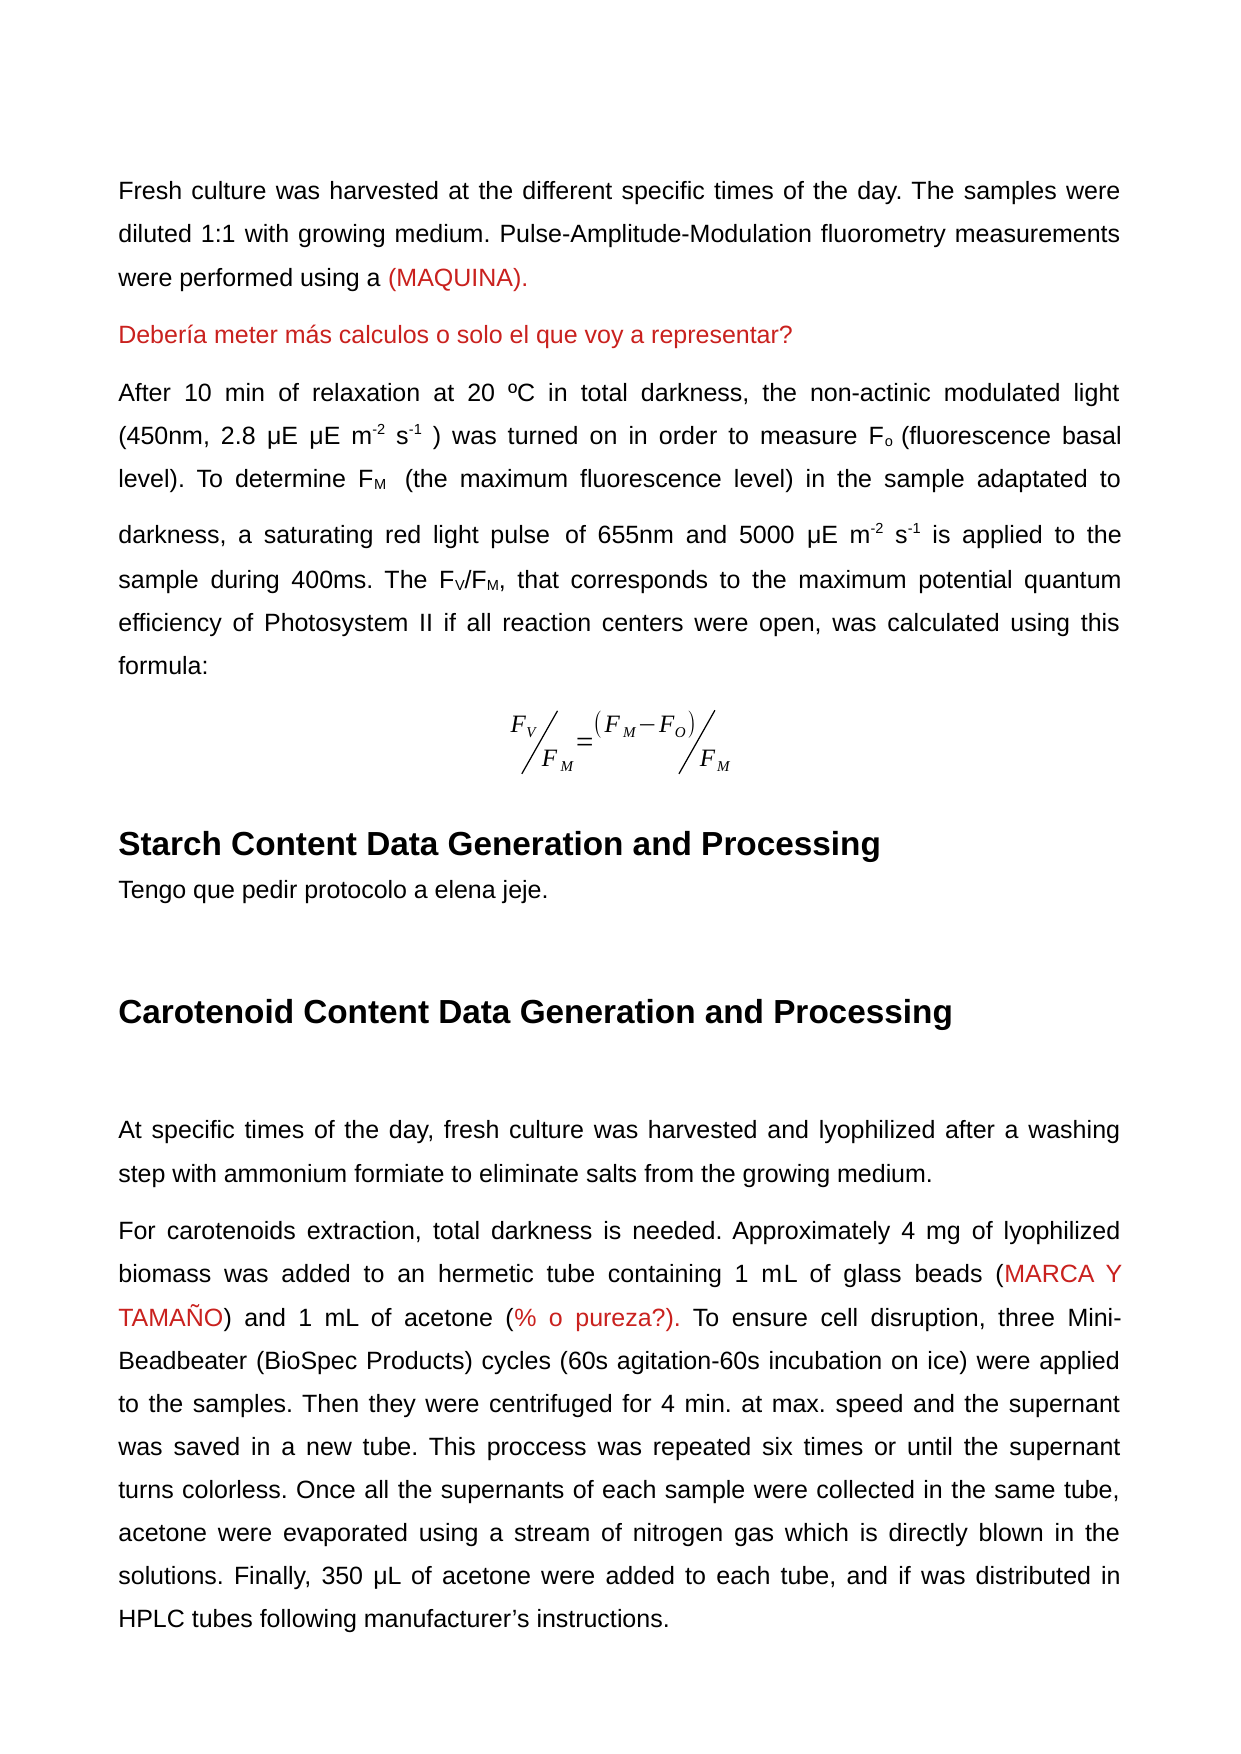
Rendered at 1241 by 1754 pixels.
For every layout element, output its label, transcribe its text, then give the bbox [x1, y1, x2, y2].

text Fresh culture was harvested at the different specific times of the day. The samples were diluted 1:1 with growing medium. Pulse-Amplitude-Modulation fluorometry measurements were performed using a (MAQUINA). [118, 176, 1122, 291]
text Tengo que pedir protocolo a elena jeje. [118, 875, 1122, 904]
text For carotenoids extraction, total darkness is needed. Approximately 4 mg of lyophilized biomass was added to an hermetic tube containing 1 mL of glass beads (MARCA Y TAMAÑO) and 1 mL of acetone (% o pureza?). To ensure cell disruption, three Mini-Beadbeater (BioSpec Products) cycles (60s agitation-60s incubation on ice) were applied to the samples. Then they were centrifuged for 4 min. at max. speed and the supernant was saved in a new tube. This proccess was repeated six times or until the supernant turns colorless. Once all the supernants of each sample were collected in the same tube, acetone were evaporated using a stream of nitrogen gas which is directly blown in the solutions. Finally, 350 μL of acetone were added to each tube, and if was distributed in HPLC tubes following manufacturer’s instructions. [118, 1216, 1122, 1633]
text After 10 min of relaxation at 20 ºC in total darkness, the non-actinic modulated light (450nm, 2.8 μE μE m-2 s-1 ) was turned on in order to measure Fo (fluorescence basal level). To determine FM (the maximum fluorescence level) in the sample adaptated to darkness, a saturating red light pulse of 655nm and 5000 μE m-2 s-1 is applied to the sample during 400ms. The FV/FM, that corresponds to the maximum potential quantum efficiency of Photosystem II if all reaction centers were open, was calculated using this formula: [118, 378, 1122, 680]
subtitle Starch Content Data Generation and Processing [118, 824, 1122, 863]
text At specific times of the day, fresh culture was harvested and lyophilized after a washing step with ammonium formiate to eliminate salts from the growing medium. [118, 1115, 1122, 1187]
subtitle Carotenoid Content Data Generation and Processing [118, 954, 1122, 1031]
text Debería meter más calculos o solo el que voy a representar? [118, 320, 1122, 349]
